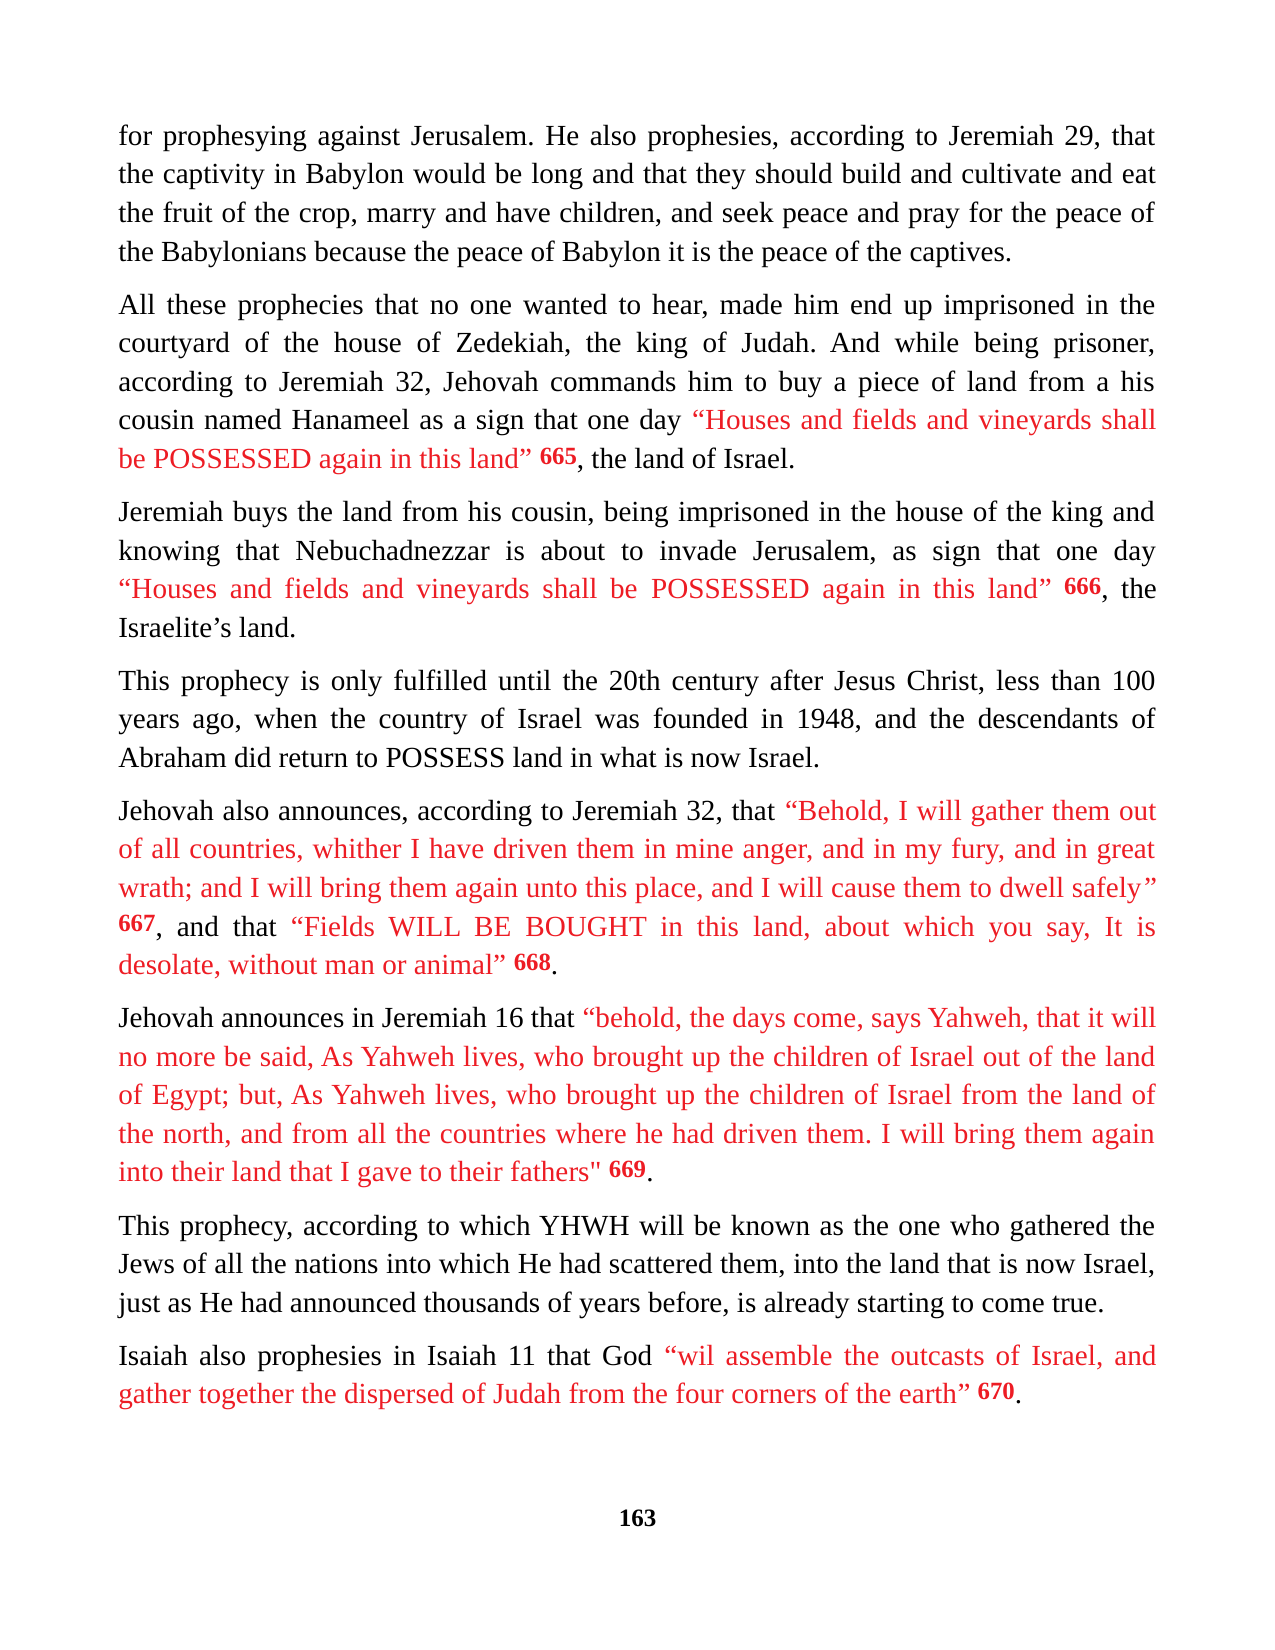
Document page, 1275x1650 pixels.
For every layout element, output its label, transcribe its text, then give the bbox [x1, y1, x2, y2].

text for prophesying against Jerusalem. He also prophesies, according to Jeremiah 29, that the captivity in Babylon would be long and that they should build and cultivate and eat the fruit of the crop, marry and have children, and seek peace and pray for the peace of the Babylonians because the peace of Babylon it is the peace of the captives. [118, 118, 1157, 267]
text Jehovah also announces, according to Jeremiah 32, that “Behold, I will gather them out of all countries, whither I have driven them in mine anger, and in my fury, and in great wrath; and I will bring them again unto this place, and I will cause them to dwell safely” , and that “Fields WILL BE BOUGHT in this land, about which you say, It is desolate, without man or animal” . [118, 793, 1157, 981]
text This prophecy is only fulfilled until the 20th century after Jesus Christ, less than 100 years ago, when the country of Israel was founded in 1948, and the descendants of Abraham did return to POSSESS land in what is now Israel. [118, 663, 1157, 773]
text All these prophecies that no one wanted to hear, made him end up imprisoned in the courtyard of the house of Zedekiah, the king of Judah. And while being prisoner, according to Jeremiah 32, Jehovah commands him to buy a piece of land from a his cousin named Hanameel as a sign that one day “Houses and fields and vineyards shall be POSSESSED again in this land” , the land of Israel. [118, 287, 1157, 474]
text Jehovah announces in Jeremiah 16 that “behold, the days come, says Yahweh, that it will no more be said, As Yahweh lives, who brought up the children of Israel out of the land of Egypt; but, As Yahweh lives, who brought up the children of Israel from the land of the north, and from all the countries where he had driven them. I will bring them again into their land that I gave to their fathers" . [118, 1000, 1157, 1188]
text Isaiah also prophesies in Isaiah 11 that God “wil assemble the outcasts of Israel, and gather together the dispersed of Judah from the four corners of the earth” . [118, 1338, 1157, 1410]
text Jeremiah buys the land from his cousin, being imprisoned in the house of the king and knowing that Nebuchadnezzar is about to invade Jerusalem, as sign that one day “Houses and fields and vineyards shall be POSSESSED again in this land” , the Israelite’s land. [118, 494, 1157, 643]
text This prophecy, according to which YHWH will be known as the one who gathered the Jews of all the nations into which He had scattered them, into the land that is now Israel, just as He had announced thousands of years before, is already starting to come true. [118, 1208, 1157, 1318]
